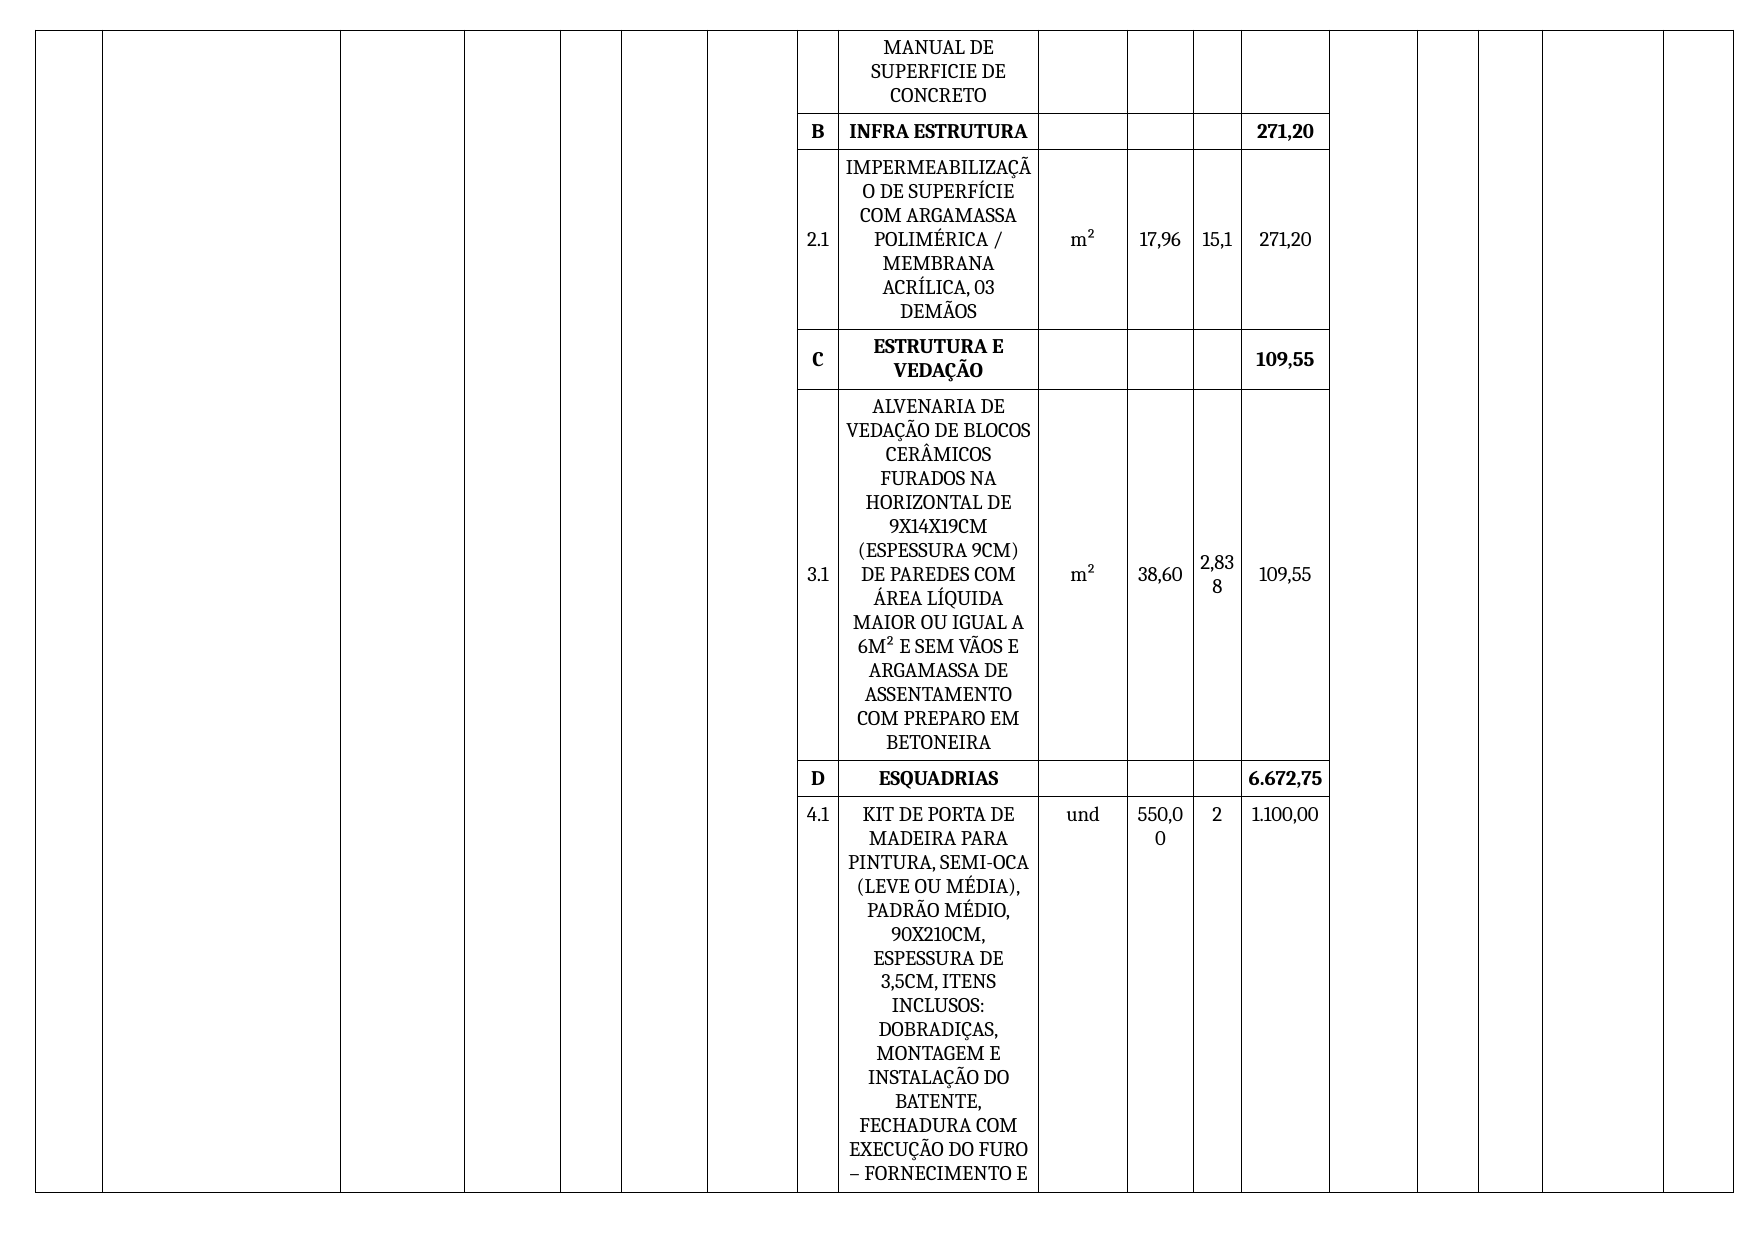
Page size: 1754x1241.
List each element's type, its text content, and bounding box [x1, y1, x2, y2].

table_cell IMPERMEABILIZAÇÃO DE SUPERFÍCIE COM ARGAMASSA POLIMÉRICA / MEMBRANA ACRÍLICA, 03 DEMÃOS [839, 150, 1038, 329]
table_cell [1194, 114, 1241, 149]
table_cell [1039, 31, 1127, 113]
table_cell [561, 31, 621, 1191]
table_cell B [798, 114, 838, 149]
table_cell m² [1039, 150, 1127, 329]
table_cell MANUAL DE SUPERFICIE DE CONCRETO [839, 31, 1038, 113]
table_cell [1418, 31, 1478, 1191]
table_cell [103, 31, 340, 1191]
table_cell [1128, 761, 1193, 796]
table_cell ESQUADRIAS [839, 761, 1038, 796]
table_cell 271,20 [1242, 150, 1329, 329]
table_cell [1664, 31, 1733, 1191]
table_cell 2,838 [1194, 390, 1241, 760]
table_cell [1194, 31, 1241, 113]
table_cell 6.672,75 [1242, 761, 1329, 796]
table_cell 4.1 [798, 797, 838, 1191]
table_cell D [798, 761, 838, 796]
table_cell [341, 31, 464, 1191]
table_cell C [798, 330, 838, 389]
table_cell und [1039, 797, 1127, 1191]
table_cell 109,55 [1242, 390, 1329, 760]
table_cell [1479, 31, 1542, 1191]
table_cell KIT DE PORTA DE MADEIRA PARA PINTURA, SEMI-OCA (LEVE OU MÉDIA), PADRÃO MÉDIO, 90X210CM, ESPESSURA DE 3,5CM, ITENS INCLUSOS: DOBRADIÇAS, MONTAGEM E INSTALAÇÃO DO BATENTE, FECHADURA COM EXECUÇÃO DO FURO – FORNECIMENTO E [839, 797, 1038, 1191]
table_cell [1543, 31, 1663, 1191]
table_cell 3.1 [798, 390, 838, 760]
table_cell [465, 31, 560, 1191]
table_cell 15,1 [1194, 150, 1241, 329]
table_cell 38,60 [1128, 390, 1193, 760]
table_cell 109,55 [1242, 330, 1329, 389]
table_cell 2 [1194, 797, 1241, 1191]
table_cell [1128, 31, 1193, 113]
table_cell [1039, 114, 1127, 149]
table_cell [1194, 761, 1241, 796]
table_cell [36, 31, 102, 1191]
table_cell [1194, 330, 1241, 389]
table_cell ALVENARIA DE VEDAÇÃO DE BLOCOS CERÂMICOS FURADOS NA HORIZONTAL DE 9X14X19CM (ESPESSURA 9CM) DE PAREDES COM ÁREA LÍQUIDA MAIOR OU IGUAL A 6M² E SEM VÃOS E ARGAMASSA DE ASSENTAMENTO COM PREPARO EM BETONEIRA [839, 390, 1038, 760]
table_cell [1039, 761, 1127, 796]
table_cell 550,00 [1128, 797, 1193, 1191]
table_cell INFRA ESTRUTURA [839, 114, 1038, 149]
table_cell 2.1 [798, 150, 838, 329]
table_cell 17,96 [1128, 150, 1193, 329]
table_cell ESTRUTURA E VEDAÇÃO [839, 330, 1038, 389]
table_cell [622, 31, 707, 1191]
table_cell 271,20 [1242, 114, 1329, 149]
table_cell m² [1039, 390, 1127, 760]
table_cell [798, 31, 838, 113]
table_cell [708, 31, 797, 1191]
table_cell [1330, 31, 1417, 1191]
table_cell [1242, 31, 1329, 113]
table_cell [1128, 114, 1193, 149]
table_cell [1039, 330, 1127, 389]
table_cell 1.100,00 [1242, 797, 1329, 1191]
table_cell [1128, 330, 1193, 389]
